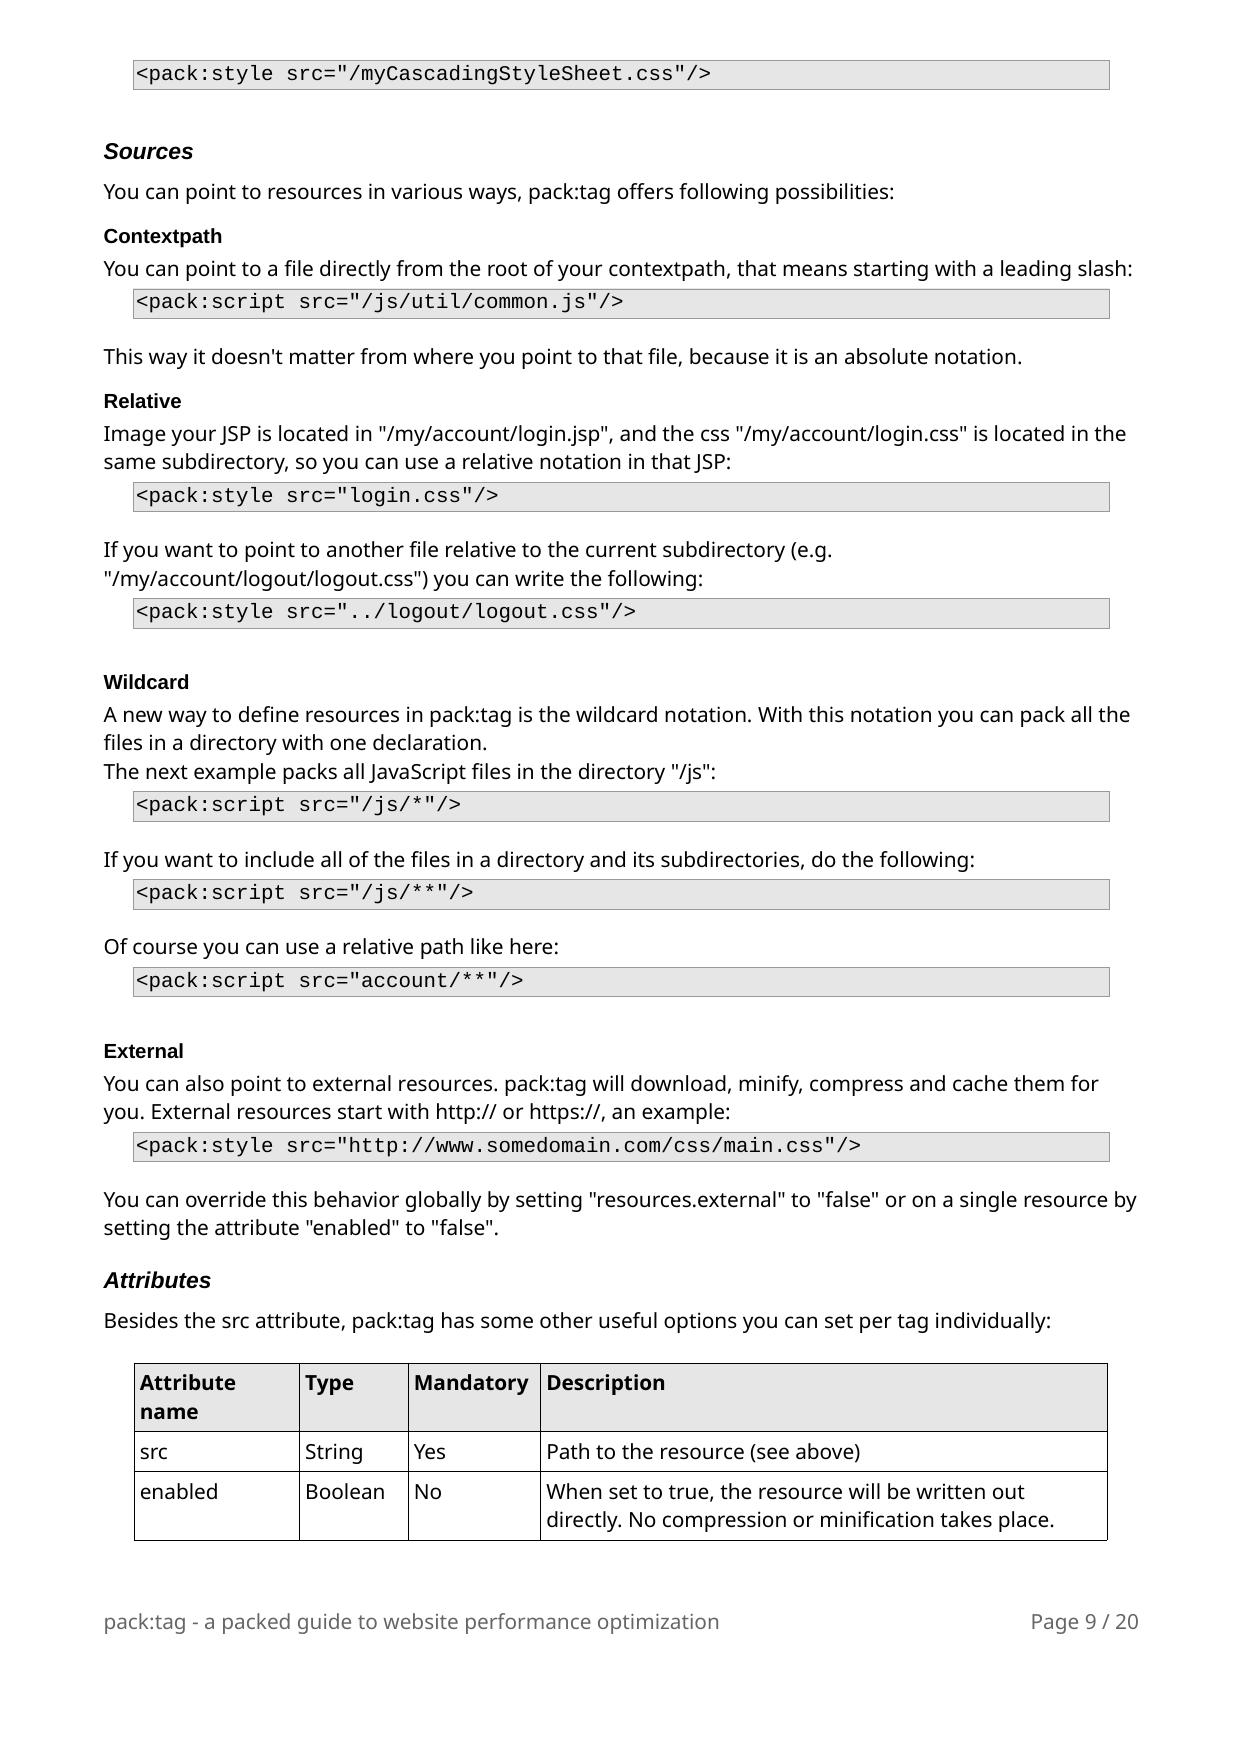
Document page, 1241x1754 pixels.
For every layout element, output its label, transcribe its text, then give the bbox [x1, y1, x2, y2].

text The next example packs all JavaScript files in the directory "/js": [103, 757, 1139, 785]
table_cell Yes [409, 1432, 540, 1471]
table_header Type [300, 1364, 408, 1431]
text <pack:style src="http://www.somedomain.com/css/main.css"/> [134, 1133, 1109, 1161]
text This way it doesn't matter from where you point to that file, because it is an absolute notation. [103, 342, 1139, 370]
subtitle Attributes [103, 1267, 1139, 1293]
text <pack:style src="../logout/logout.css"/> [134, 599, 1109, 628]
table_cell String [300, 1432, 408, 1471]
table_header Description [541, 1364, 1107, 1431]
table_cell Path to the resource (see above) [541, 1432, 1107, 1471]
table_cell src [135, 1432, 299, 1471]
text <pack:script src="/js/*"/> [134, 792, 1109, 821]
text A new way to define resources in pack:tag is the wildcard notation. With this notation you can pack all the files in a directory with one declaration. [103, 700, 1139, 757]
text You can point to a file directly from the root of your contextpath, that means starting with a leading slash: [103, 254, 1139, 283]
text <pack:script src="/js/util/common.js"/> [134, 290, 1109, 318]
text Image your JSP is located in "/my/account/login.jsp", and the css "/my/account/login.css" is located in the same subdirectory, so you can use a relative notation in that JSP: [103, 419, 1139, 476]
subtitle External [103, 1039, 1139, 1062]
table_cell No [409, 1472, 540, 1539]
subtitle Contextpath [103, 224, 1139, 248]
subtitle Relative [103, 389, 1139, 413]
text <pack:script src="/js/**"/> [134, 880, 1109, 909]
subtitle Sources [103, 138, 1139, 164]
text You can point to resources in various ways, pack:tag offers following possibilities: [103, 177, 1139, 205]
text You can also point to external resources. pack:tag will download, minify, compress and cache them for you. External resources start with http:// or https://, an example: [103, 1069, 1139, 1126]
subtitle Wildcard [103, 670, 1139, 694]
text Of course you can use a relative path like here: [103, 932, 1139, 961]
text Besides the src attribute, pack:tag has some other useful options you can set per tag individually: [103, 1306, 1139, 1334]
text <pack:style src="/myCascadingStyleSheet.css"/> [134, 61, 1109, 89]
table_cell When set to true, the resource will be written out directly. No compression or minification takes place. [541, 1472, 1107, 1539]
table_cell enabled [135, 1472, 299, 1539]
table_header Attribute name [135, 1364, 299, 1431]
table_header Mandatory [409, 1364, 540, 1431]
text <pack:script src="account/**"/> [134, 968, 1109, 996]
text If you want to include all of the files in a directory and its subdirectories, do the following: [103, 845, 1139, 873]
text You can override this behavior globally by setting "resources.external" to "false" or on a single resource by setting the attribute "enabled" to "false". [103, 1185, 1139, 1242]
text If you want to point to another file relative to the current subdirectory (e.g. "/my/account/logout/logout.css") you can write the following: [103, 535, 1139, 592]
table_cell Boolean [300, 1472, 408, 1539]
text <pack:style src="login.css"/> [134, 483, 1109, 511]
